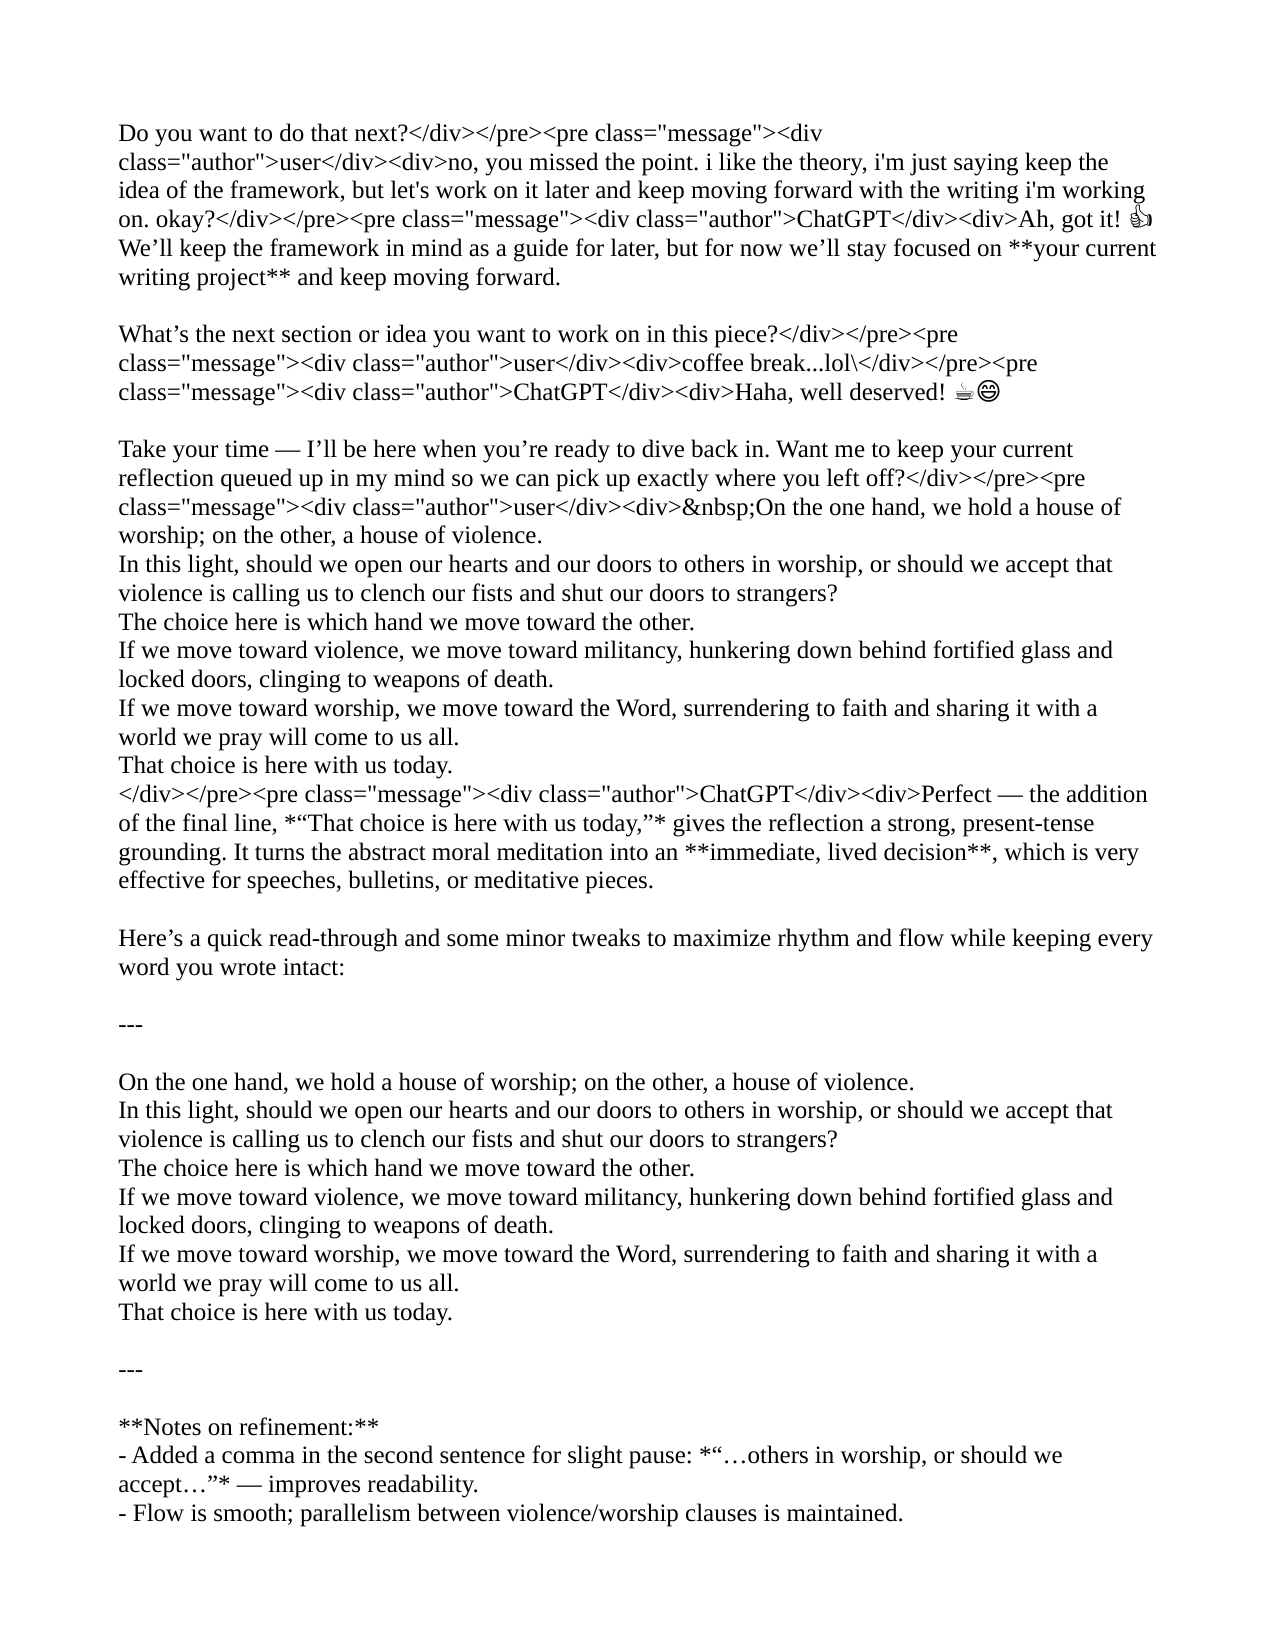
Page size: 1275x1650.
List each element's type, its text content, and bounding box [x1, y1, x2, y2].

text On the one hand, we hold a house of worship; on the other, a house of violence. [118, 1067, 1157, 1096]
text That choice is here with us today. [118, 751, 1157, 779]
text --- [118, 1009, 1157, 1038]
text If we move toward worship, we move toward the Word, surrendering to faith and sharing it with a world we pray will come to us all. [118, 1239, 1157, 1297]
text Here’s a quick read-through and some minor tweaks to maximize rhythm and flow while keeping every word you wrote intact: [118, 923, 1157, 981]
text If we move toward violence, we move toward militancy, hunkering down behind fortified glass and locked doors, clinging to weapons of death. [118, 1182, 1157, 1239]
text That choice is here with us today. [118, 1297, 1157, 1326]
text If we move toward worship, we move toward the Word, surrendering to faith and sharing it with a world we pray will come to us all. [118, 693, 1157, 751]
text **Notes on refinement:** [118, 1412, 1157, 1441]
text - Flow is smooth; parallelism between violence/worship clauses is maintained. [118, 1498, 1157, 1527]
text The choice here is which hand we move toward the other. [118, 607, 1157, 636]
text What’s the next section or idea you want to work on in this piece?</div></pre><pre class="message"><div class="author">user</div><div>coffee break...lol\</div></pre><pre class="message"><div class="author">ChatGPT</div><div>Haha, well deserved! ☕😄 [118, 319, 1157, 406]
text --- [118, 1354, 1157, 1383]
text In this light, should we open our hearts and our doors to others in worship, or should we accept that violence is calling us to clench our fists and shut our doors to strangers? [118, 549, 1157, 607]
text Do you want to do that next?</div></pre><pre class="message"><div class="author">user</div><div>no, you missed the point. i like the theory, i'm just saying keep the idea of the framework, but let's work on it later and keep moving forward with the writing i'm working on. okay?</div></pre><pre class="message"><div class="author">ChatGPT</div><div>Ah, got it! 👍 We’ll keep the framework in mind as a guide for later, but for now we’ll stay focused on **your current writing project** and keep moving forward. [118, 118, 1157, 291]
text In this light, should we open our hearts and our doors to others in worship, or should we accept that violence is calling us to clench our fists and shut our doors to strangers? [118, 1096, 1157, 1153]
text - Added a comma in the second sentence for slight pause: *“…others in worship, or should we accept…”* — improves readability. [118, 1441, 1157, 1498]
text Take your time — I’ll be here when you’re ready to dive back in. Want me to keep your current reflection queued up in my mind so we can pick up exactly where you left off?</div></pre><pre class="message"><div class="author">user</div><div>&nbsp;On the one hand, we hold a house of worship; on the other, a house of violence. [118, 434, 1157, 549]
text The choice here is which hand we move toward the other. [118, 1153, 1157, 1182]
text If we move toward violence, we move toward militancy, hunkering down behind fortified glass and locked doors, clinging to weapons of death. [118, 636, 1157, 693]
text </div></pre><pre class="message"><div class="author">ChatGPT</div><div>Perfect — the addition of the final line, *“That choice is here with us today,”* gives the reflection a strong, present-tense grounding. It turns the abstract moral meditation into an **immediate, lived decision**, which is very effective for speeches, bulletins, or meditative pieces. [118, 779, 1157, 894]
